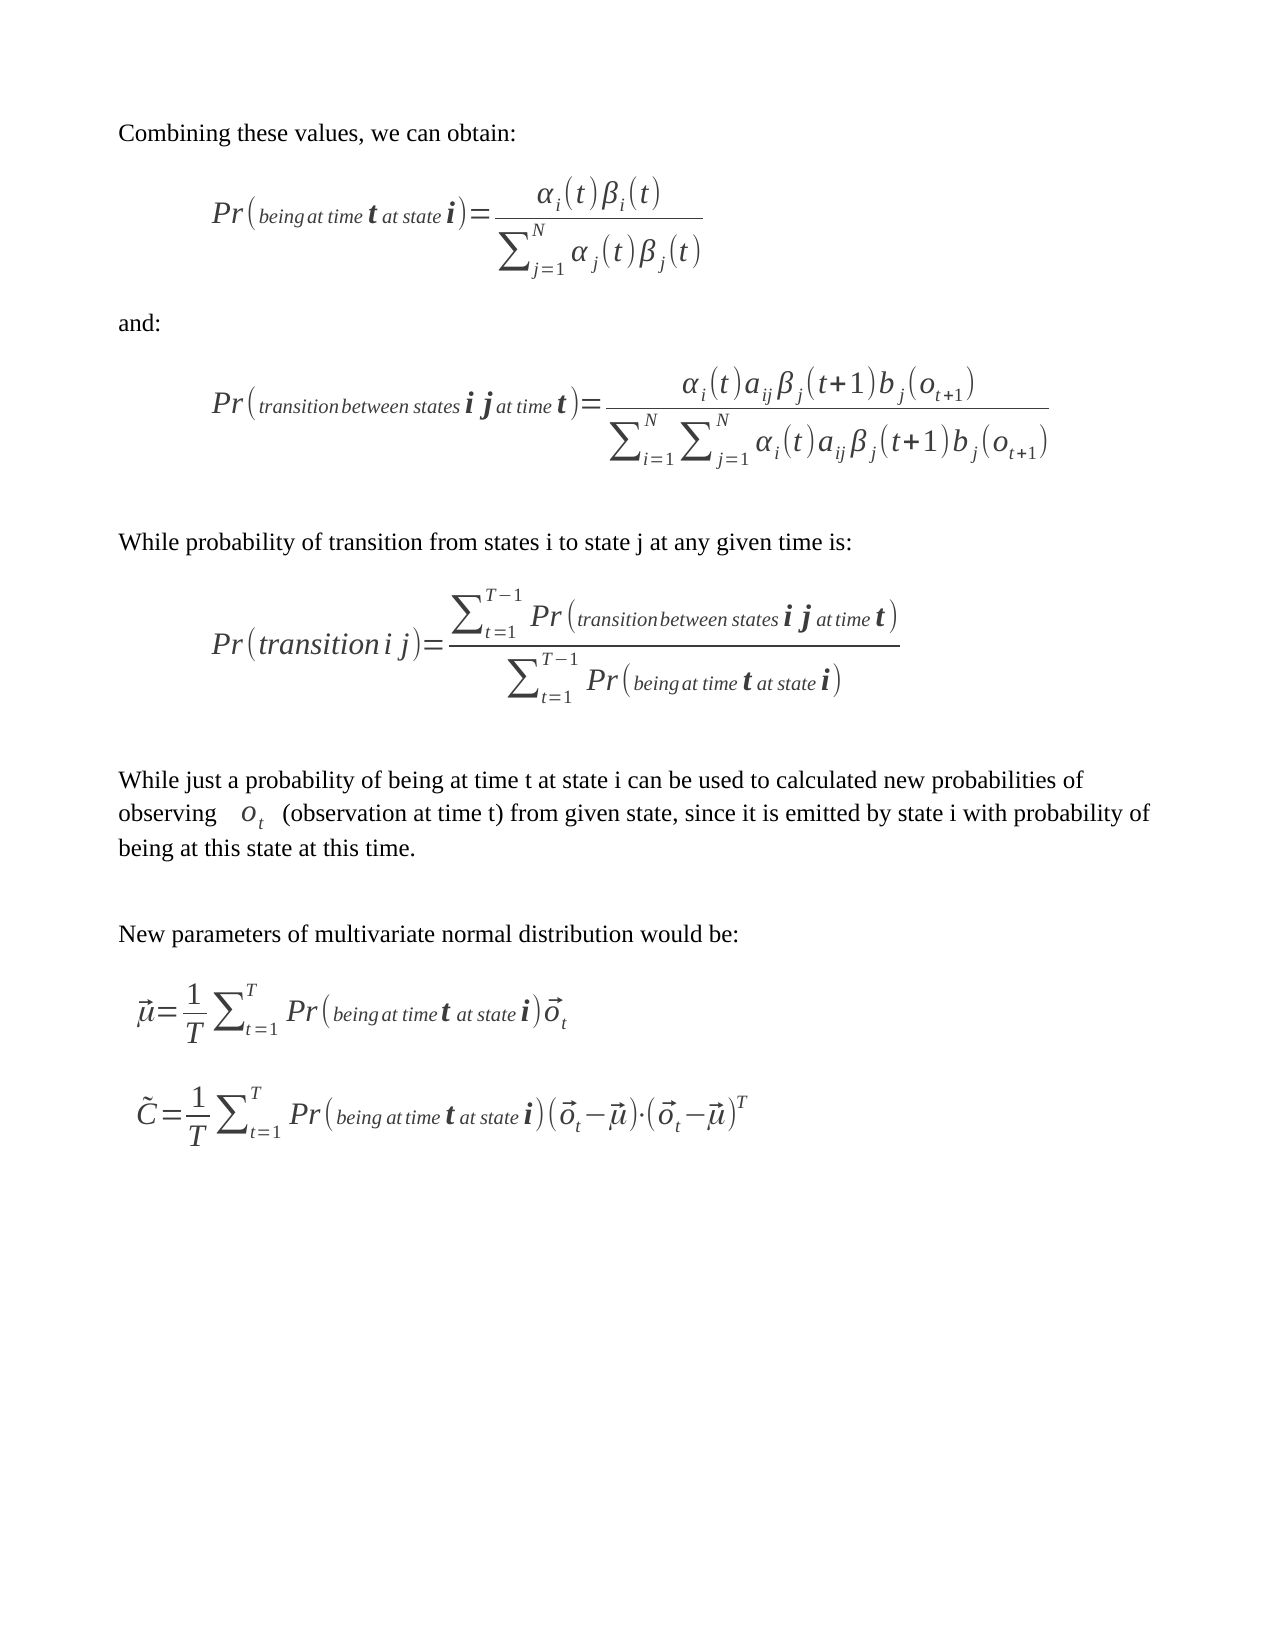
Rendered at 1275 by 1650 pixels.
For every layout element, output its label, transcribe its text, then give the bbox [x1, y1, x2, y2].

text and: [118, 308, 1157, 337]
text Combining these values, we can obtain: [118, 118, 1157, 147]
text While probability of transition from states i to state j at any given time is: [118, 527, 1157, 556]
text New parameters of multivariate normal distribution would be: [118, 919, 1157, 948]
text While just a probability of being at time t at state i can be used to calculated new probabilities of observing (observation at time t) from given state, since it is emitted by state i with probability of being at this state at this time. [118, 765, 1157, 862]
